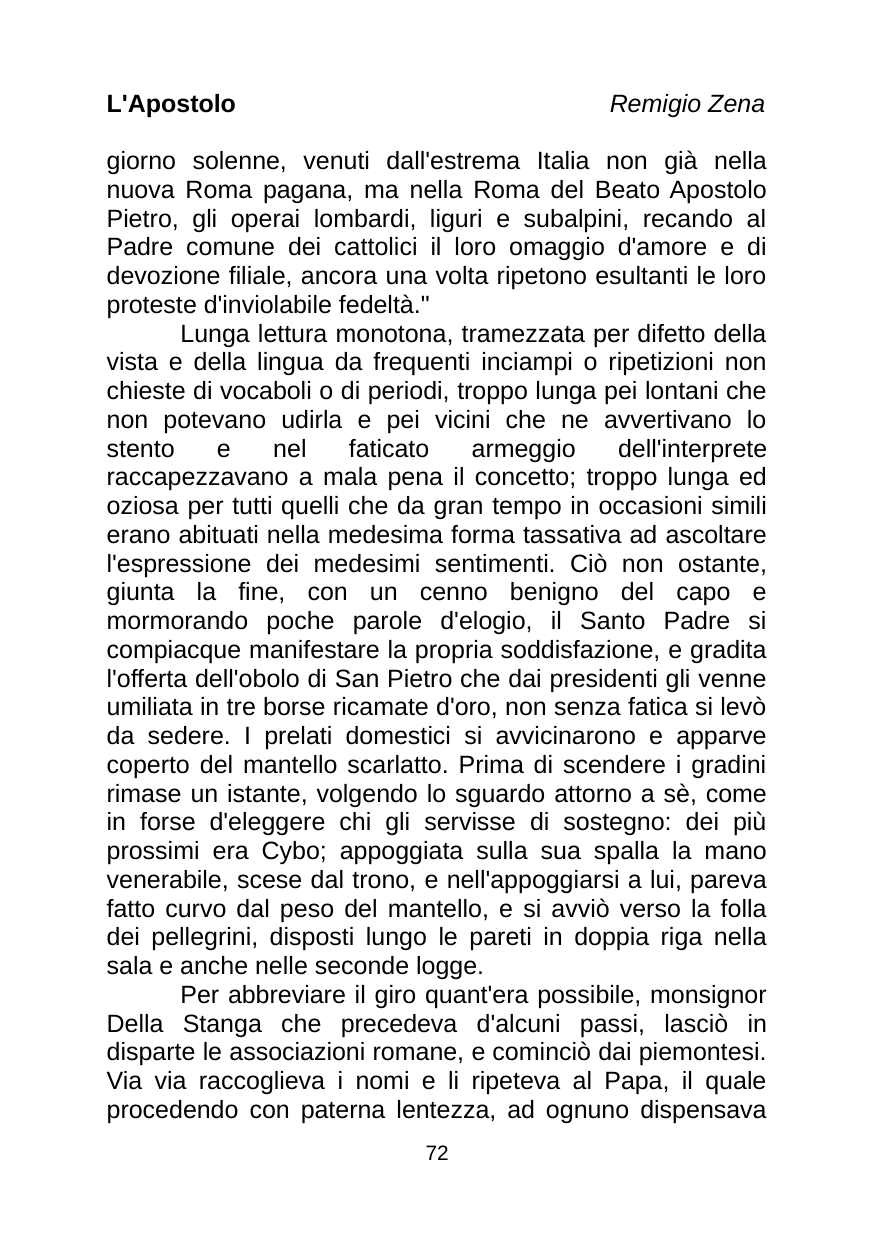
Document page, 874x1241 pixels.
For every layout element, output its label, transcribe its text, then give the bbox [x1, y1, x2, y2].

text giorno solenne, venuti dall'estrema Italia non già nella nuova Roma pagana, ma nella Roma del Beato Apostolo Pietro, gli operai lombardi, liguri e subalpini, recando al Padre comune dei cattolici il loro omaggio d'amore e di devozione filiale, ancora una volta ripetono esultanti le loro proteste d'inviolabile fedeltà." [106, 146, 768, 319]
text Lunga lettura monotona, tramezzata per difetto della vista e della lingua da frequenti inciampi o ripetizioni non chieste di vocaboli o di periodi, troppo lunga pei lontani che non potevano udirla e pei vicini che ne avvertivano lo stento e nel faticato armeggio dell'interprete raccapezzavano a mala pena il concetto; troppo lunga ed oziosa per tutti quelli che da gran tempo in occasioni simili erano abituati nella medesima forma tassativa ad ascoltare l'espressione dei medesimi sentimenti. Ciò non ostante, giunta la fine, con un cenno benigno del capo e mormorando poche parole d'elogio, il Santo Padre si compiacque manifestare la propria soddisfazione, e gradita l'offerta dell'obolo di San Pietro che dai presidenti gli venne umiliata in tre borse ricamate d'oro, non senza fatica si levò da sedere. I prelati domestici si avvicinarono e apparve coperto del mantello scarlatto. Prima di scendere i gradini rimase un istante, volgendo lo sguardo attorno a sè, come in forse d'eleggere chi gli servisse di sostegno: dei più prossimi era Cybo; appoggiata sulla sua spalla la mano venerabile, scese dal trono, e nell'appoggiarsi a lui, pareva fatto curvo dal peso del mantello, e si avviò verso la folla dei pellegrini, disposti lungo le pareti in doppia riga nella sala e anche nelle seconde logge. [106, 319, 768, 980]
text Per abbreviare il giro quant'era possibile, monsignor Della Stanga che precedeva d'alcuni passi, lasciò in disparte le associazioni romane, e cominciò dai piemontesi. Via via raccoglieva i nomi e li ripeteva al Papa, il quale procedendo con paterna lentezza, ad ognuno dispensava [106, 980, 768, 1124]
